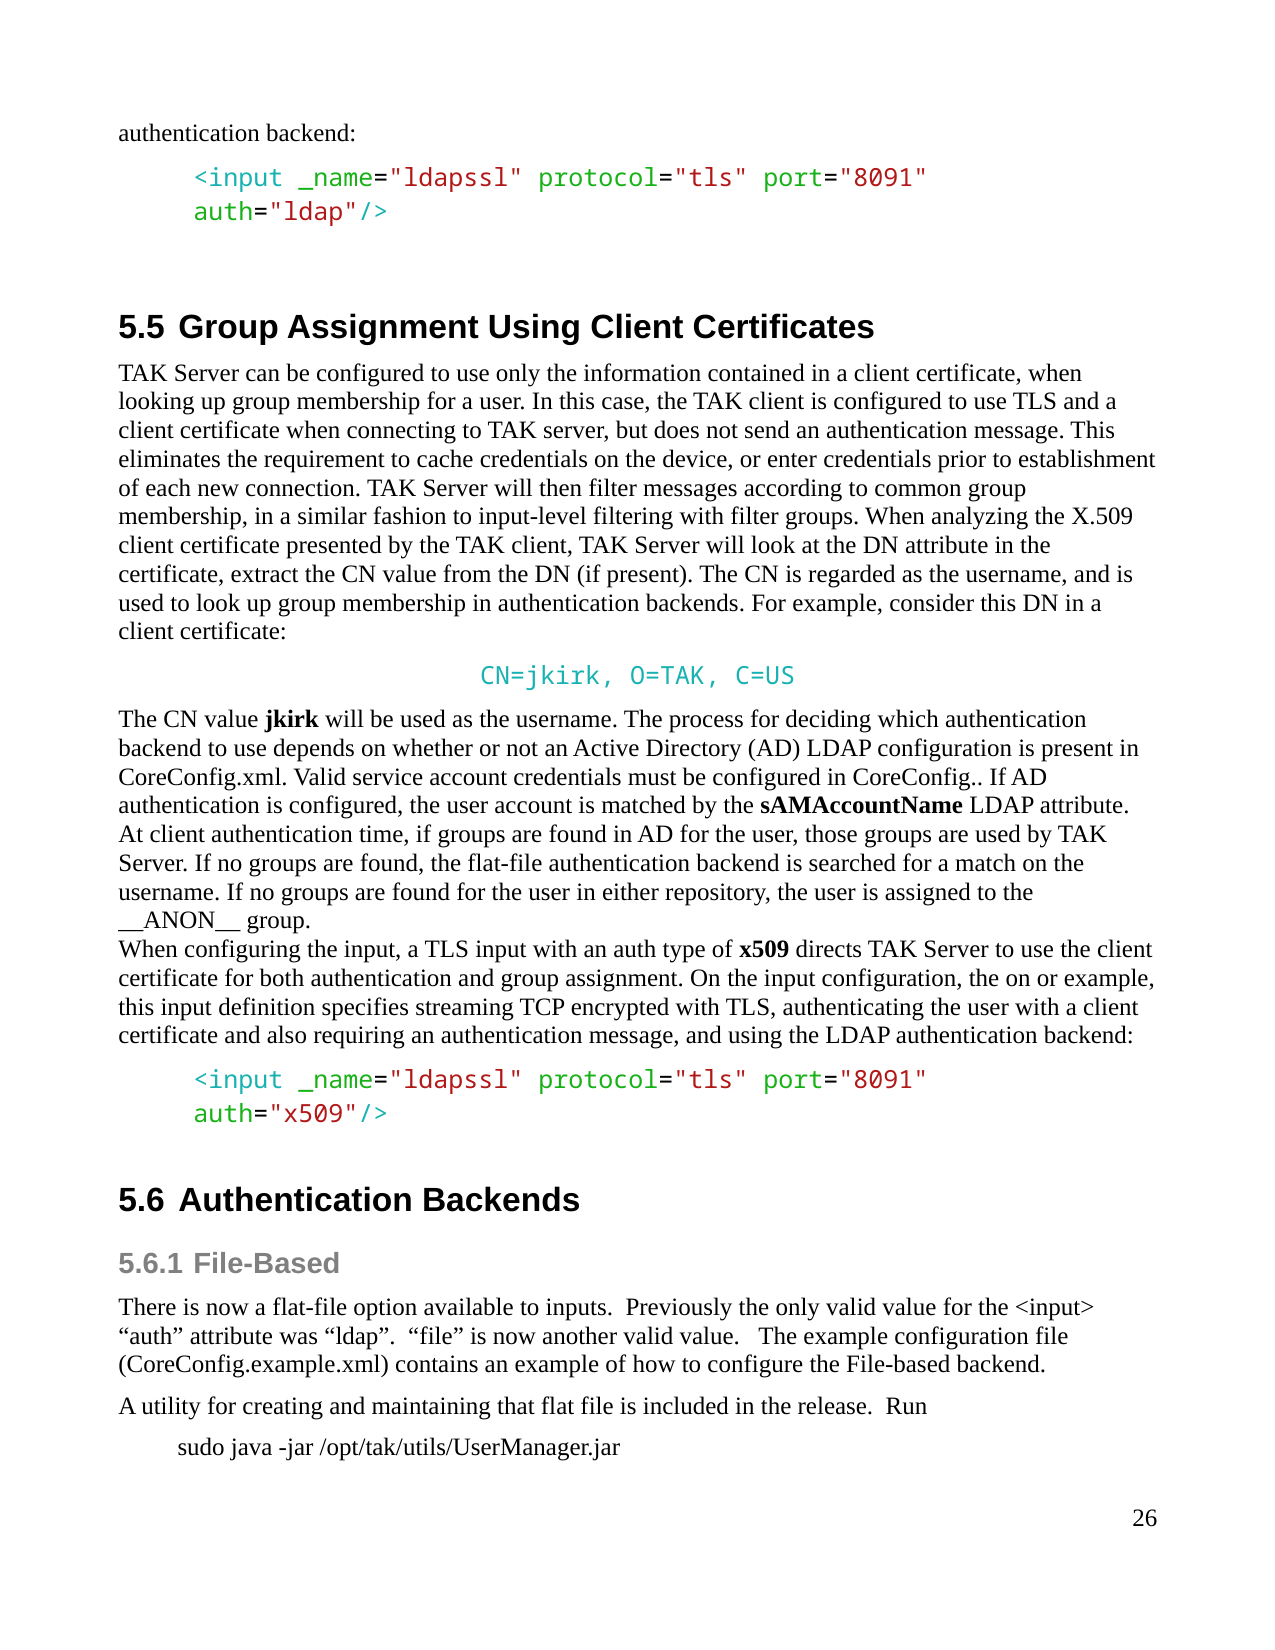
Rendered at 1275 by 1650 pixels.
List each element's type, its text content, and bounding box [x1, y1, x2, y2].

text A utility for creating and maintaining that flat file is included in the release. Run [118, 1391, 1157, 1419]
text The CN value jkirk will be used as the username. The process for deciding which authentication backend to use depends on whether or not an Active Directory (AD) LDAP configuration is present in CoreConfig.xml. Valid service account credentials must be configured in CoreConfig.. If AD authentication is configured, the user account is matched by the sAMAccountName LDAP attribute. At client authentication time, if groups are found in AD for the user, those groups are used by TAK Server. If no groups are found, the flat-file authentication backend is searched for a match on the username. If no groups are found for the user in either repository, the user is assigned to the __ANON__ group. [118, 704, 1157, 934]
text When configuring the input, a TLS input with an auth type of x509 directs TAK Server to use the client certificate for both authentication and group assignment. On the input configuration, the on or example, this input definition specifies streaming TCP encrypted with TLS, authenticating the user with a client certificate and also requiring an authentication message, and using the LDAP authentication backend: [118, 934, 1157, 1049]
text authentication backend: [118, 118, 1157, 147]
text sudo java -jar /opt/tak/utils/UserManager.jar [177, 1432, 1098, 1461]
subtitle Authentication Backends [118, 1180, 1157, 1219]
text There is now a flat-file option available to inputs. Previously the only valid value for the <input> “auth” attribute was “ldap”. “file” is now another valid value. The example configuration file (CoreConfig.example.xml) contains an example of how to configure the File-based backend. [118, 1292, 1157, 1378]
text <input _name="ldapssl" protocol="tls" port="8091" auth="ldap"/> [118, 159, 1098, 256]
subtitle Group Assignment Using Client Certificates [118, 307, 1157, 345]
text TAK Server can be configured to use only the information contained in a client certificate, when looking up group membership for a user. In this case, the TAK client is configured to use TLS and a client certificate when connecting to TAK server, but does not send an authentication message. This eliminates the requirement to cache credentials on the device, or enter credentials prior to establishment of each new connection. TAK Server will then filter messages according to common group membership, in a similar fashion to input-level filtering with filter groups. When analyzing the X.509 client certificate presented by the TAK client, TAK Server will look at the DN attribute in the certificate, extract the CN value from the DN (if present). The CN is regarded as the username, and is used to look up group membership in authentication backends. For example, consider this DN in a client certificate: [118, 358, 1157, 645]
subtitle File-Based [118, 1246, 1157, 1279]
text CN=jkirk, O=TAK, C=US [118, 658, 1157, 692]
text <input _name="ldapssl" protocol="tls" port="8091" auth="x509"/> [118, 1062, 1098, 1130]
